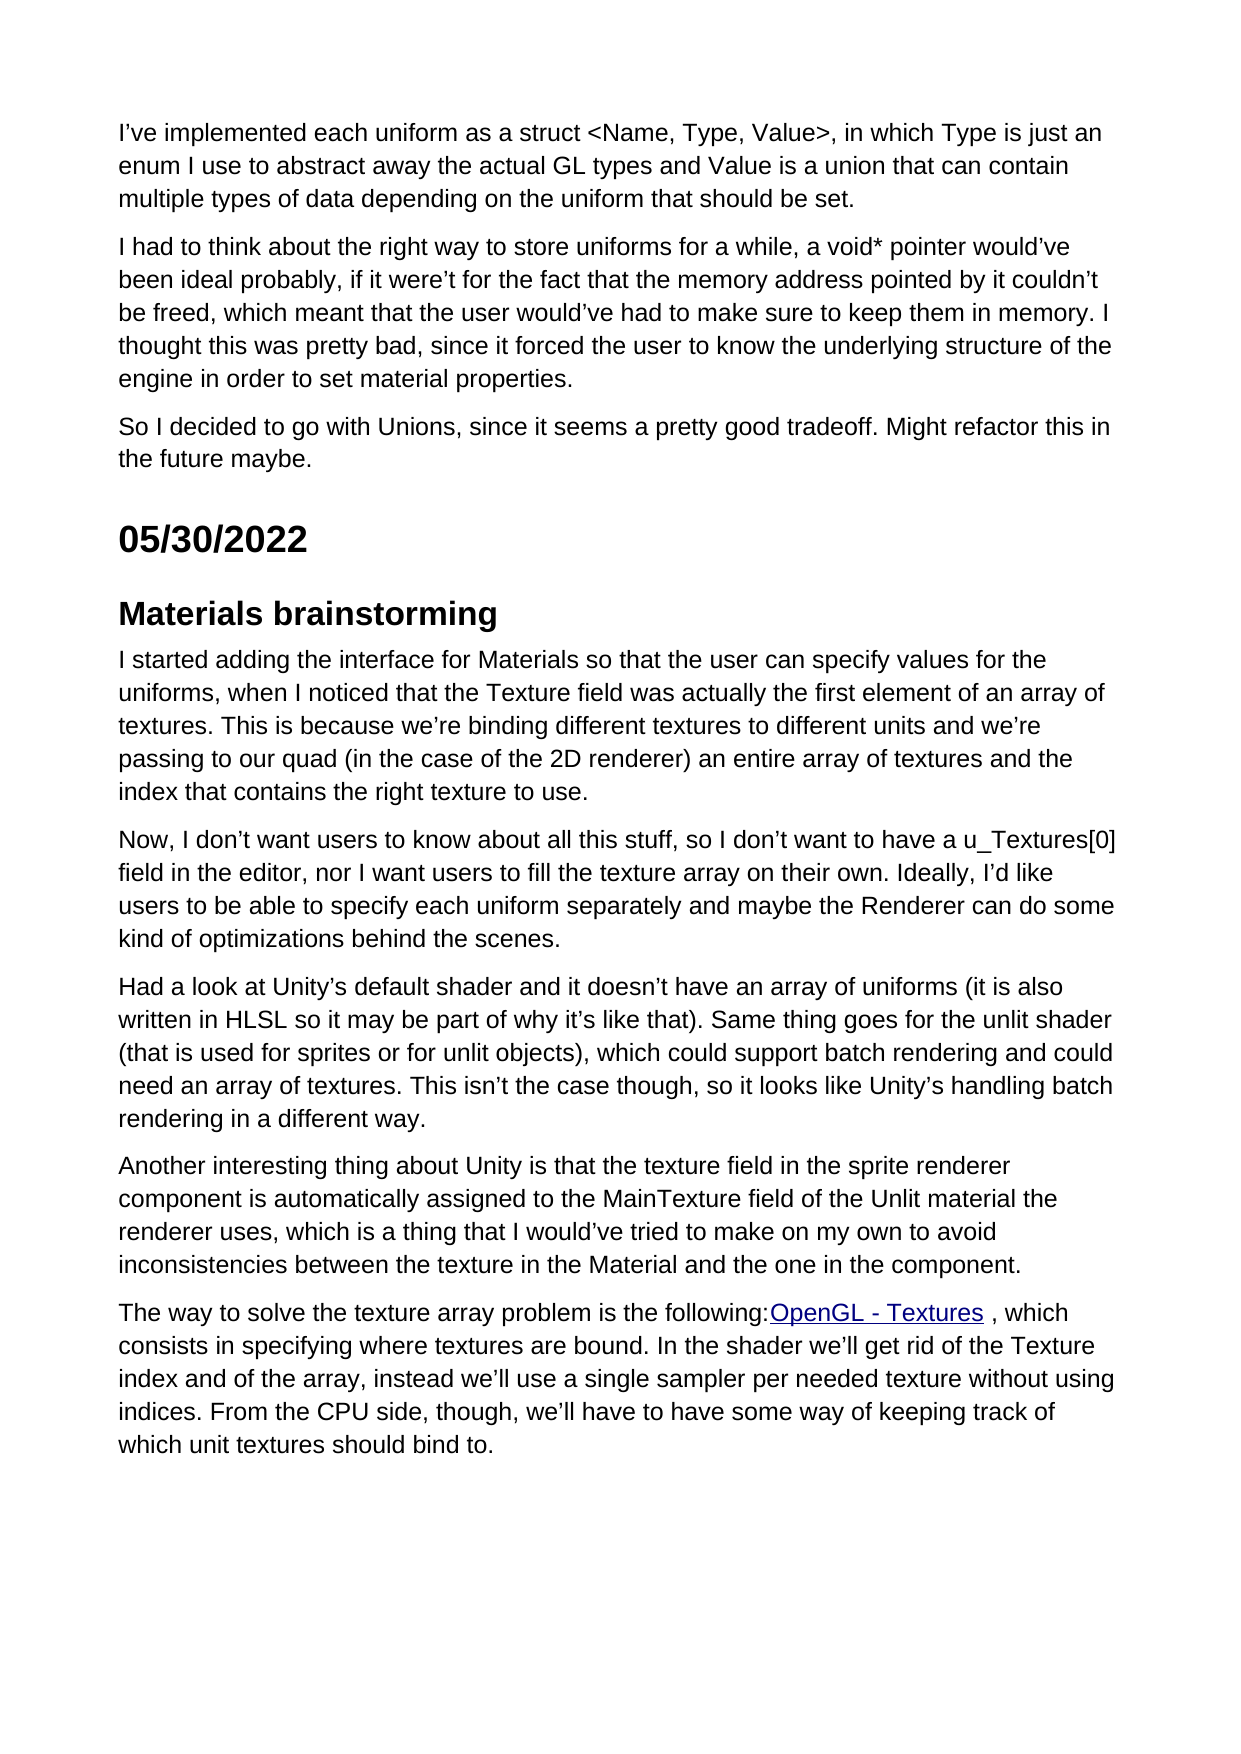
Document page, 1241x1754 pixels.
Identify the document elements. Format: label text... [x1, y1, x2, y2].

text So I decided to go with Unions, since it seems a pretty good tradeoff. Might refactor this in the future maybe. [118, 411, 1122, 473]
text Another interesting thing about Unity is that the texture field in the sprite renderer component is automatically assigned to the MainTexture field of the Unlit material the renderer uses, which is a thing that I would’ve tried to make on my own to avoid inconsistencies between the texture in the Material and the one in the component. [118, 1151, 1122, 1279]
text I’ve implemented each uniform as a struct <Name, Type, Value>, in which Type is just an enum I use to abstract away the actual GL types and Value is a union that can contain multiple types of data depending on the uniform that should be set. [118, 118, 1122, 213]
text I had to think about the right way to store uniforms for a while, a void* pointer would’ve been ideal probably, if it were’t for the fact that the memory address pointed by it couldn’t be freed, which meant that the user would’ve had to make sure to keep them in memory. I thought this was pretty bad, since it forced the user to know the underlying structure of the engine in order to set material properties. [118, 232, 1122, 393]
subtitle Materials brainstorming [118, 594, 1122, 633]
text Had a look at Unity’s default shader and it doesn’t have an array of uniforms (it is also written in HLSL so it may be part of why it’s like that). Same thing goes for the unlit shader (that is used for sprites or for unlit objects), which could support batch rendering and could need an array of textures. This isn’t the case though, so it looks like Unity’s handling batch rendering in a different way. [118, 972, 1122, 1132]
text The way to solve the texture array problem is the following:OpenGL - Textures , which consists in specifying where textures are bound. In the shader we’ll get rid of the Texture index and of the array, instead we’ll use a single sampler per needed texture without using indices. From the CPU side, though, we’ll have to have some way of keeping track of which unit textures should bind to. [118, 1298, 1122, 1459]
text I started adding the interface for Materials so that the user can specify values for the uniforms, when I noticed that the Texture field was actually the first element of an array of textures. This is because we’re binding different textures to different units and we’re passing to our quad (in the case of the 2D renderer) an entire array of textures and the index that contains the right texture to use. [118, 645, 1122, 806]
subtitle 05/30/2022 [118, 517, 1122, 561]
text Now, I don’t want users to know about all this stuff, so I don’t want to have a u_Textures[0] field in the editor, nor I want users to fill the texture array on their own. Ideally, I’d like users to be able to specify each uniform separately and maybe the Renderer can do some kind of optimizations behind the scenes. [118, 825, 1122, 953]
